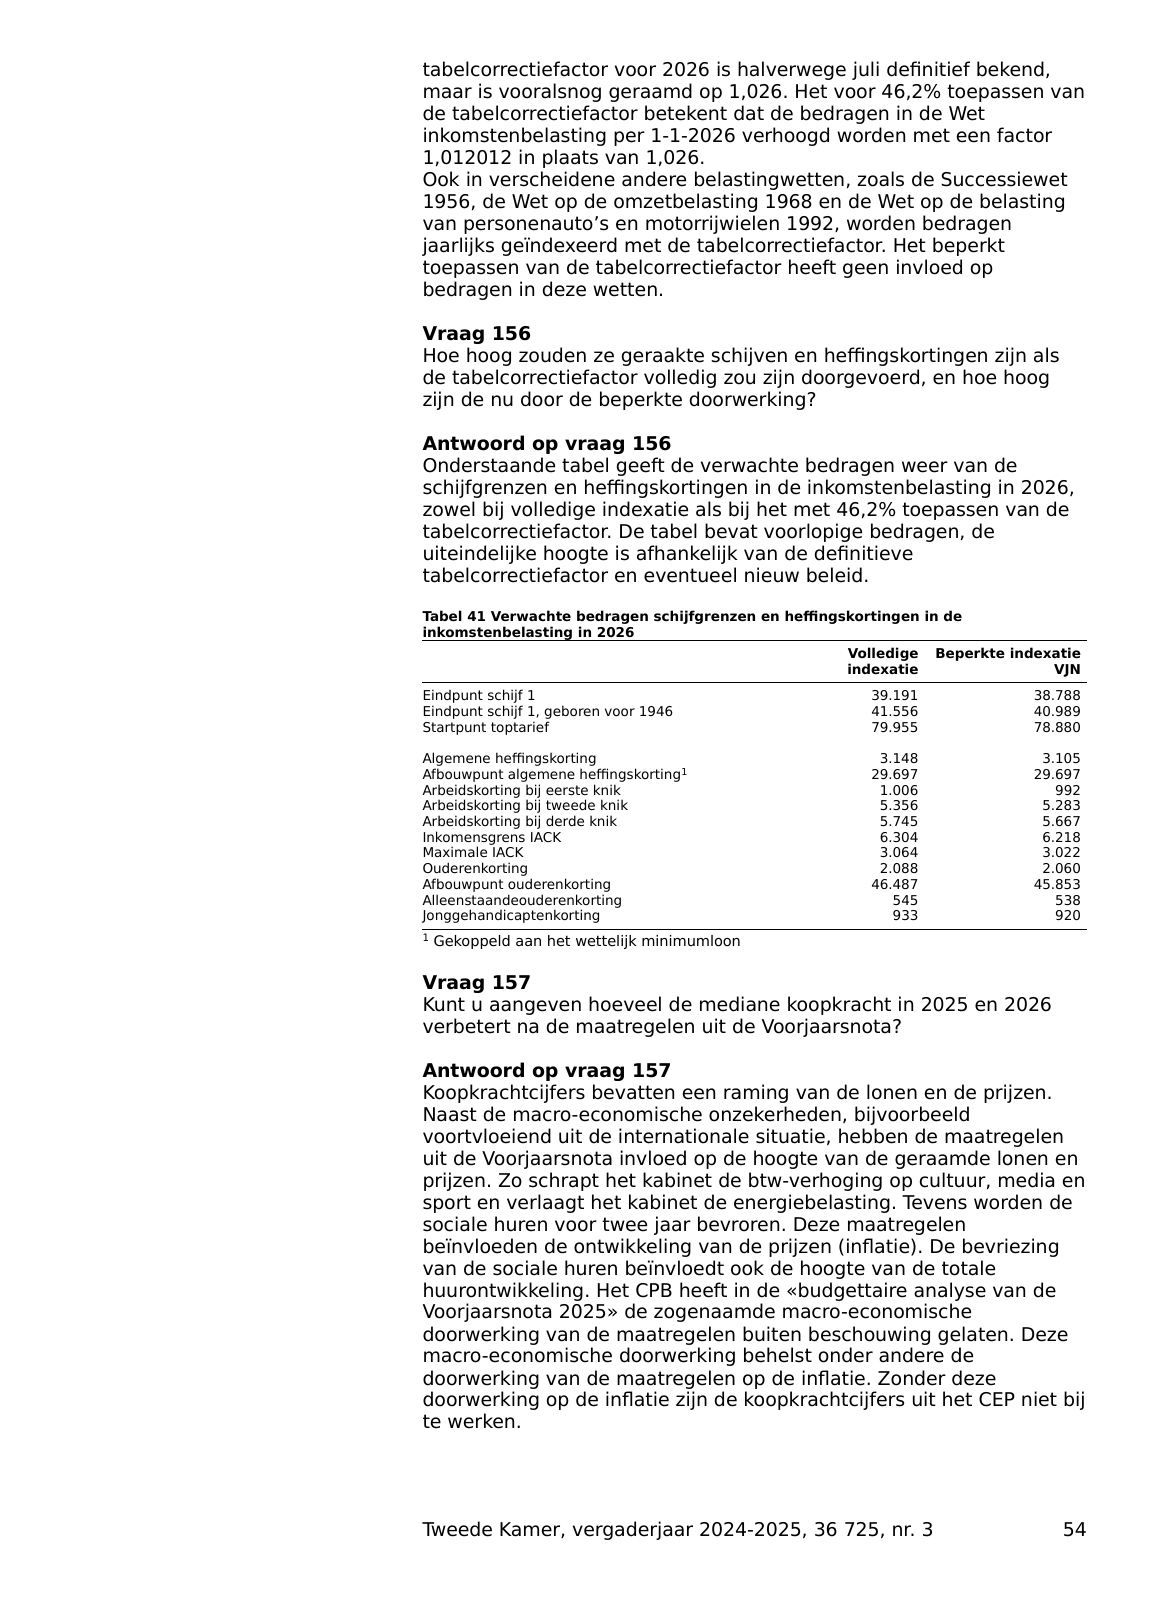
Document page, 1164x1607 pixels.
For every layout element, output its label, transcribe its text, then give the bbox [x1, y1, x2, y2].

table_cell Alleenstaandeouderenkorting [422, 893, 777, 908]
text Kunt u aangeven hoeveel de mediane koopkracht in 2025 en 2026 verbetert na de maatregelen uit de Voorjaarsnota? [422, 993, 1087, 1037]
table_cell [777, 735, 924, 751]
table_cell 29.697 [777, 767, 924, 782]
table_cell Inkomensgrens IACK [422, 830, 777, 845]
table_cell 3.064 [777, 845, 924, 861]
table_cell Volledige indexatie [777, 641, 924, 682]
table_cell Beperkte indexatie VJN [924, 641, 1087, 682]
table_cell 29.697 [924, 767, 1087, 782]
text Ook in verscheidene andere belastingwetten, zoals de Successiewet 1956, de Wet op de omzetbelasting 1968 en de Wet op de belasting van personenauto’s en motorrijwielen 1992, worden bedragen jaarlijks geïndexeerd met de tabelcorrectiefactor. Het beperkt toepassen van de tabelcorrectiefactor heeft geen invloed op bedragen in deze wetten. [422, 169, 1087, 301]
table_cell Arbeidskorting bij derde knik [422, 814, 777, 829]
table_cell Arbeidskorting bij eerste knik [422, 782, 777, 798]
table_cell 5.356 [777, 798, 924, 814]
table_cell 6.304 [777, 830, 924, 845]
table_cell Ouderenkorting [422, 861, 777, 877]
table_cell 46.487 [777, 877, 924, 892]
table_cell 40.989 [924, 704, 1087, 719]
table_cell Startpunt toptarief [422, 719, 777, 735]
table_cell Arbeidskorting bij tweede knik [422, 798, 777, 814]
table_cell Eindpunt schijf 1, geboren voor 1946 [422, 704, 777, 719]
table_cell 3.148 [777, 751, 924, 767]
table_cell [422, 735, 777, 751]
table_cell Afbouwpunt algemene heffingskorting1 [422, 767, 777, 782]
table_cell 79.955 [777, 719, 924, 735]
table_cell Algemene heffingskorting [422, 751, 777, 767]
table_cell Afbouwpunt ouderenkorting [422, 877, 777, 892]
table_cell 3.105 [924, 751, 1087, 767]
text Koopkrachtcijfers bevatten een raming van de lonen en de prijzen. Naast de macro-economische onzekerheden, bijvoorbeeld voortvloeiend uit de internationale situatie, hebben de maatregelen uit de Voorjaarsnota invloed op de hoogte van de geraamde lonen en prijzen. Zo schrapt het kabinet de btw-verhoging op cultuur, media en sport en verlaagt het kabinet de energiebelasting. Tevens worden de sociale huren voor twee jaar bevroren. Deze maatregelen beïnvloeden de ontwikkeling van de prijzen (inflatie). De bevriezing van de sociale huren beïnvloedt ook de hoogte van de totale huurontwikkeling. Het CPB heeft in de «budgettaire analyse van de Voorjaarsnota 2025» de zogenaamde macro-economische doorwerking van de maatregelen buiten beschouwing gelaten. Deze macro-economische doorwerking behelst onder andere de doorwerking van de maatregelen op de inflatie. Zonder deze doorwerking op de inflatie zijn de koopkrachtcijfers uit het CEP niet bij te werken. [422, 1082, 1087, 1433]
table_cell 45.853 [924, 877, 1087, 892]
table_header Tabel 41 Verwachte bedragen schijfgrenzen en heffingskortingen in de inkomstenbelasting in 2026 [422, 609, 1087, 640]
table_cell 38.788 [924, 683, 1087, 704]
table_cell 6.218 [924, 830, 1087, 845]
table_cell 5.283 [924, 798, 1087, 814]
table_cell 933 [777, 908, 924, 928]
table_cell Jonggehandicaptenkorting [422, 908, 777, 928]
text Hoe hoog zouden ze geraakte schijven en heffingskortingen zijn als de tabelcorrectiefactor volledig zou zijn doorgevoerd, en hoe hoog zijn de nu door de beperkte doorwerking? [422, 345, 1087, 411]
table_cell 992 [924, 782, 1087, 798]
table_cell 538 [924, 893, 1087, 908]
text Vraag 157 [422, 972, 1087, 993]
table_cell 2.060 [924, 861, 1087, 877]
text Antwoord op vraag 156 [422, 433, 1087, 455]
table_cell 1.006 [777, 782, 924, 798]
table_cell 39.191 [777, 683, 924, 704]
table_cell 2.088 [777, 861, 924, 877]
table_cell 3.022 [924, 845, 1087, 861]
table_cell 920 [924, 908, 1087, 928]
table_cell 78.880 [924, 719, 1087, 735]
table_cell Maximale IACK [422, 845, 777, 861]
table_cell Eindpunt schijf 1 [422, 683, 777, 704]
table_cell 41.556 [777, 704, 924, 719]
text Antwoord op vraag 157 [422, 1060, 1087, 1082]
text tabelcorrectiefactor voor 2026 is halverwege juli definitief bekend, maar is vooralsnog geraamd op 1,026. Het voor 46,2% toepassen van de tabelcorrectiefactor betekent dat de bedragen in de Wet inkomstenbelasting per 1-1-2026 verhoogd worden met een factor 1,012012 in plaats van 1,026. [422, 59, 1087, 169]
table_cell 1 Gekoppeld aan het wettelijk minimumloon [422, 930, 1087, 949]
text Onderstaande tabel geeft de verwachte bedragen weer van de schijfgrenzen en heffingskortingen in de inkomstenbelasting in 2026, zowel bij volledige indexatie als bij het met 46,2% toepassen van de tabelcorrectiefactor. De tabel bevat voorlopige bedragen, de uiteindelijke hoogte is afhankelijk van de definitieve tabelcorrectiefactor en eventueel nieuw beleid. [422, 455, 1087, 587]
table_cell 545 [777, 893, 924, 908]
text Vraag 156 [422, 323, 1087, 345]
table_cell 5.745 [777, 814, 924, 829]
table_cell [924, 735, 1087, 751]
table_cell 5.667 [924, 814, 1087, 829]
table_cell [422, 641, 777, 682]
